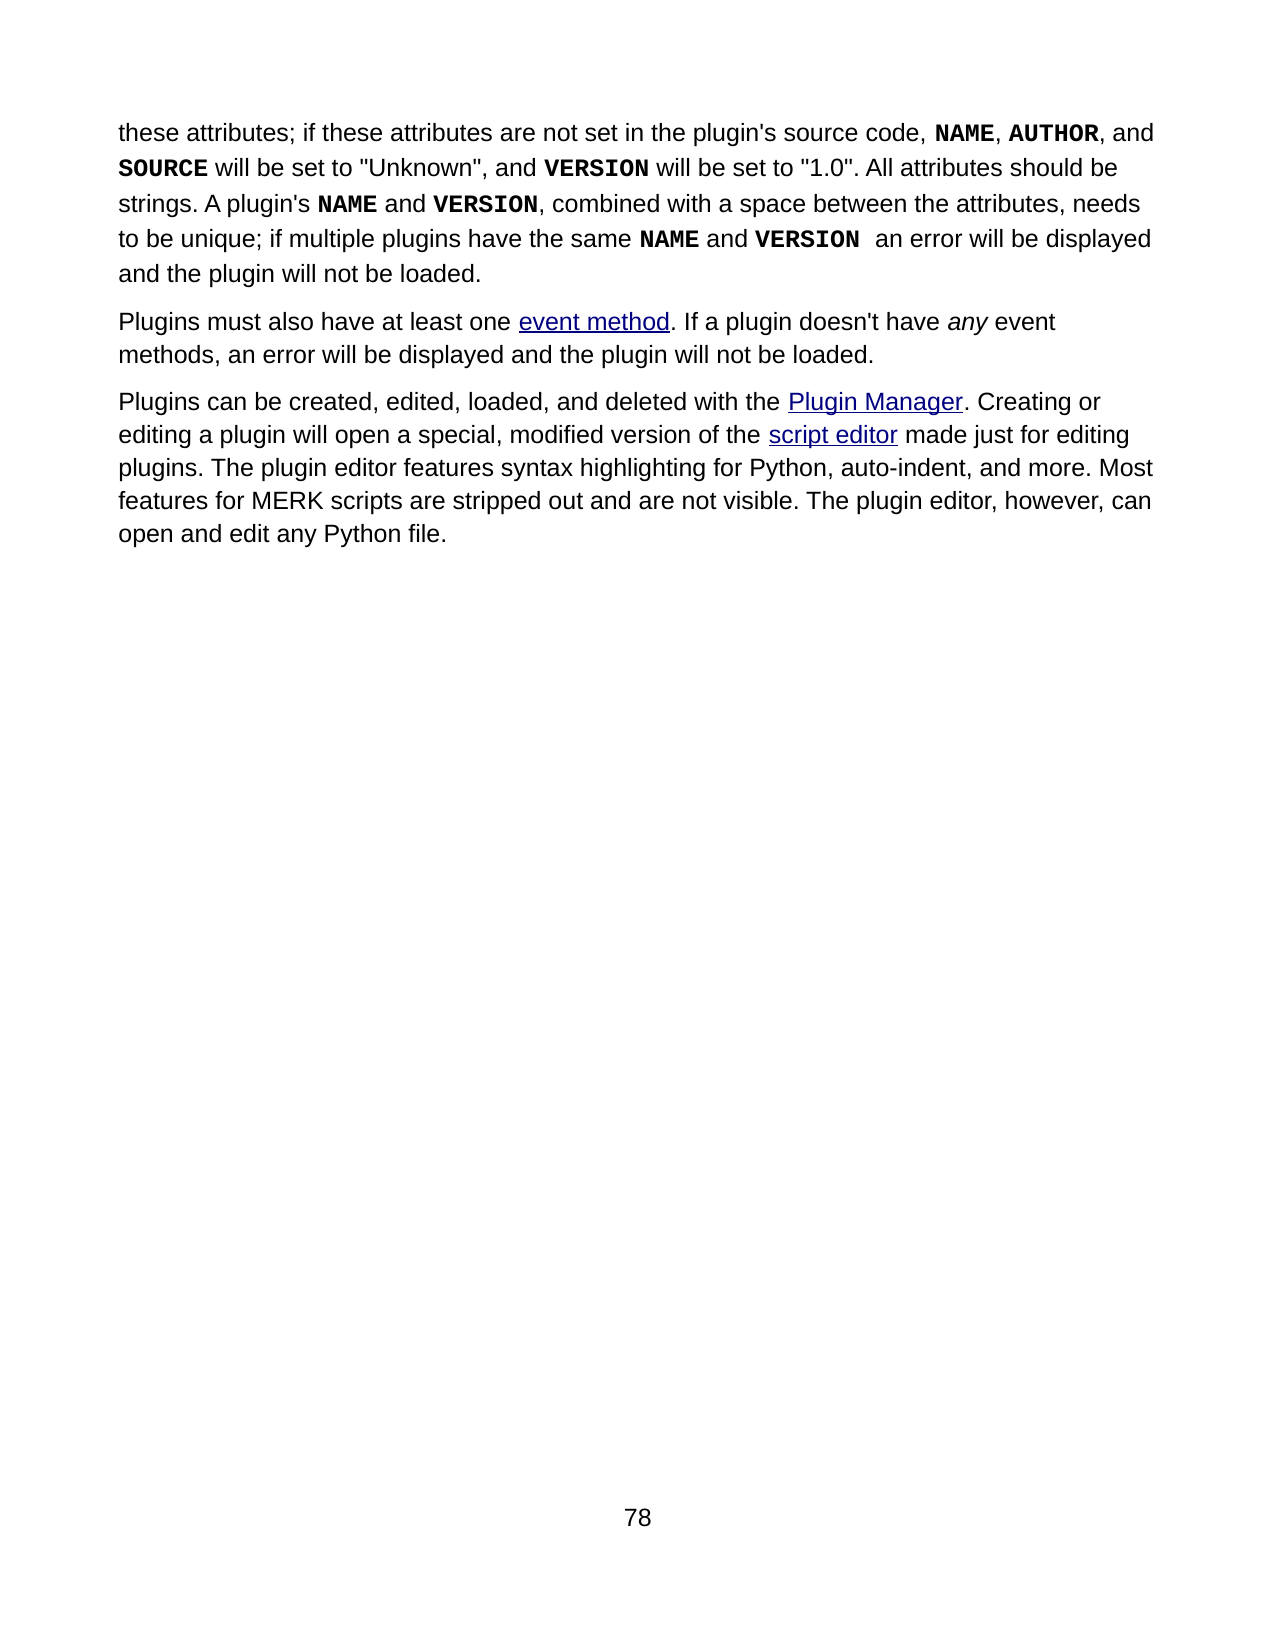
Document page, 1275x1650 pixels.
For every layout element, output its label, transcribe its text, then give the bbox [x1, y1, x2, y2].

text Plugins can be created, edited, loaded, and deleted with the Plugin Manager. Creating or editing a plugin will open a special, modified version of the script editor made just for editing plugins. The plugin editor features syntax highlighting for Python, auto-indent, and more. Most features for MERK scripts are stripped out and are not visible. The plugin editor, however, can open and edit any Python file. [118, 387, 1157, 548]
text these attributes; if these attributes are not set in the plugin's source code, NAME, AUTHOR, and SOURCE will be set to "Unknown", and VERSION will be set to "1.0". All attributes should be strings. A plugin's NAME and VERSION, combined with a space between the attributes, needs to be unique; if multiple plugins have the same NAME and VERSION an error will be displayed and the plugin will not be loaded. [118, 118, 1157, 288]
text Plugins must also have at least one event method. If a plugin doesn't have any event methods, an error will be displayed and the plugin will not be loaded. [118, 307, 1157, 368]
